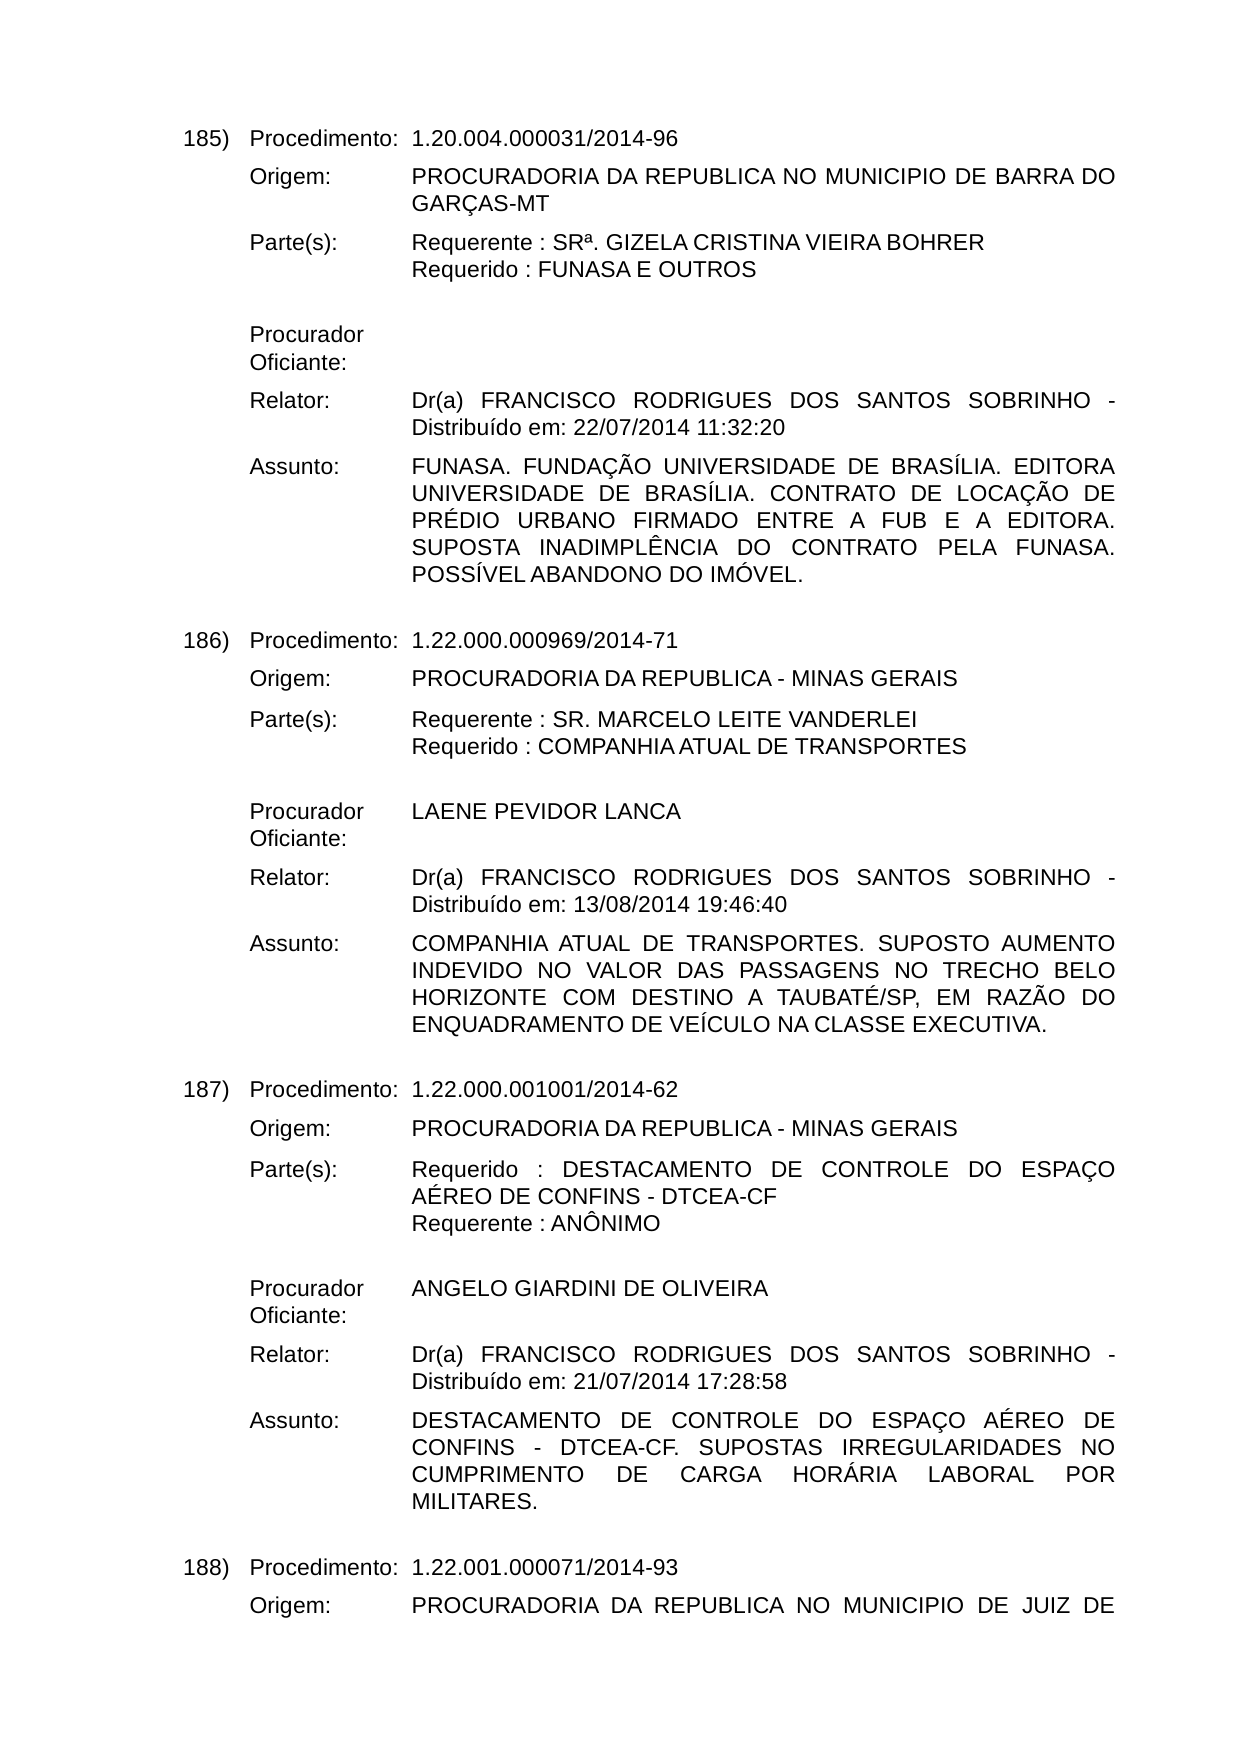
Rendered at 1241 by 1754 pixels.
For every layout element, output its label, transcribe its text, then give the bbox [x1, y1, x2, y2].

table_cell Relator: [244, 858, 406, 923]
table_cell Parte(s): [244, 222, 406, 315]
table_cell Dr(a) FRANCISCO RODRIGUES DOS SANTOS SOBRINHO - Distribuído em: 21/07/2014 17:28:58 [406, 1335, 1122, 1400]
table_cell [177, 222, 244, 315]
table_cell [177, 1149, 244, 1269]
table_cell Assunto: [244, 446, 406, 593]
table_header Procedimento: [244, 1547, 406, 1586]
table_cell [177, 1335, 244, 1400]
table_cell [177, 1400, 244, 1520]
table_cell [177, 858, 244, 923]
table_cell PROCURADORIA DA REPUBLICA - MINAS GERAIS [406, 659, 1122, 699]
table_cell Requerido : DESTACAMENTO DE CONTROLE DO ESPAÇO AÉREO DE CONFINS - DTCEA-CF Requerente : ANÔNIMO [406, 1149, 1122, 1269]
table_cell LAENE PEVIDOR LANCA [406, 792, 1122, 858]
table_header 186) [177, 620, 244, 659]
table_header 1.22.000.000969/2014-71 [406, 620, 1122, 659]
table_cell Origem: [244, 157, 406, 222]
table_cell [177, 923, 244, 1043]
table_cell Dr(a) FRANCISCO RODRIGUES DOS SANTOS SOBRINHO - Distribuído em: 22/07/2014 11:32:20 [406, 381, 1122, 446]
table_cell [177, 1586, 244, 1626]
table_cell [177, 315, 244, 381]
table_header 1.22.001.000071/2014-93 [406, 1547, 1122, 1586]
table_cell ANGELO GIARDINI DE OLIVEIRA [406, 1269, 1122, 1334]
table_cell [177, 157, 244, 222]
table_cell PROCURADORIA DA REPUBLICA - MINAS GERAIS [406, 1109, 1122, 1149]
table_cell Parte(s): [244, 1149, 406, 1269]
table_cell Parte(s): [244, 699, 406, 792]
table_cell Requerente : SRª. GIZELA CRISTINA VIEIRA BOHRER Requerido : FUNASA E OUTROS [406, 222, 1122, 315]
table_cell Origem: [244, 1586, 406, 1626]
table_cell Procurador Oficiante: [244, 792, 406, 858]
table_cell Assunto: [244, 1400, 406, 1520]
table_cell DESTACAMENTO DE CONTROLE DO ESPAÇO AÉREO DE CONFINS - DTCEA-CF. SUPOSTAS IRREGULARIDADES NO CUMPRIMENTO DE CARGA HORÁRIA LABORAL POR MILITARES. [406, 1400, 1122, 1520]
table_cell Origem: [244, 1109, 406, 1149]
table_header 1.22.000.001001/2014-62 [406, 1070, 1122, 1109]
table_cell [177, 792, 244, 858]
table_cell PROCURADORIA DA REPUBLICA NO MUNICIPIO DE BARRA DO GARÇAS-MT [406, 157, 1122, 222]
table_header 188) [177, 1547, 244, 1586]
table_header 187) [177, 1070, 244, 1109]
table_header 185) [177, 118, 244, 157]
table_cell COMPANHIA ATUAL DE TRANSPORTES. SUPOSTO AUMENTO INDEVIDO NO VALOR DAS PASSAGENS NO TRECHO BELO HORIZONTE COM DESTINO A TAUBATÉ/SP, EM RAZÃO DO ENQUADRAMENTO DE VEÍCULO NA CLASSE EXECUTIVA. [406, 923, 1122, 1043]
table_cell [177, 1109, 244, 1149]
table_cell [177, 446, 244, 593]
table_header 1.20.004.000031/2014-96 [406, 118, 1122, 157]
table_cell Assunto: [244, 923, 406, 1043]
table_header Procedimento: [244, 118, 406, 157]
table_cell Procurador Oficiante: [244, 315, 406, 381]
table_header Procedimento: [244, 1070, 406, 1109]
table_cell Origem: [244, 659, 406, 699]
table_cell FUNASA. FUNDAÇÃO UNIVERSIDADE DE BRASÍLIA. EDITORA UNIVERSIDADE DE BRASÍLIA. CONTRATO DE LOCAÇÃO DE PRÉDIO URBANO FIRMADO ENTRE A FUB E A EDITORA. SUPOSTA INADIMPLÊNCIA DO CONTRATO PELA FUNASA. POSSÍVEL ABANDONO DO IMÓVEL. [406, 446, 1122, 593]
table_header Procedimento: [244, 620, 406, 659]
table_cell [177, 699, 244, 792]
table_cell Relator: [244, 381, 406, 446]
table_cell Dr(a) FRANCISCO RODRIGUES DOS SANTOS SOBRINHO - Distribuído em: 13/08/2014 19:46:40 [406, 858, 1122, 923]
table_cell Relator: [244, 1335, 406, 1400]
table_cell [177, 1269, 244, 1334]
table_cell PROCURADORIA DA REPUBLICA NO MUNICIPIO DE JUIZ DE [406, 1586, 1122, 1626]
table_cell Requerente : SR. MARCELO LEITE VANDERLEI Requerido : COMPANHIA ATUAL DE TRANSPORTES [406, 699, 1122, 792]
table_cell [177, 381, 244, 446]
table_cell [406, 315, 1122, 381]
table_cell [177, 659, 244, 699]
table_cell Procurador Oficiante: [244, 1269, 406, 1334]
